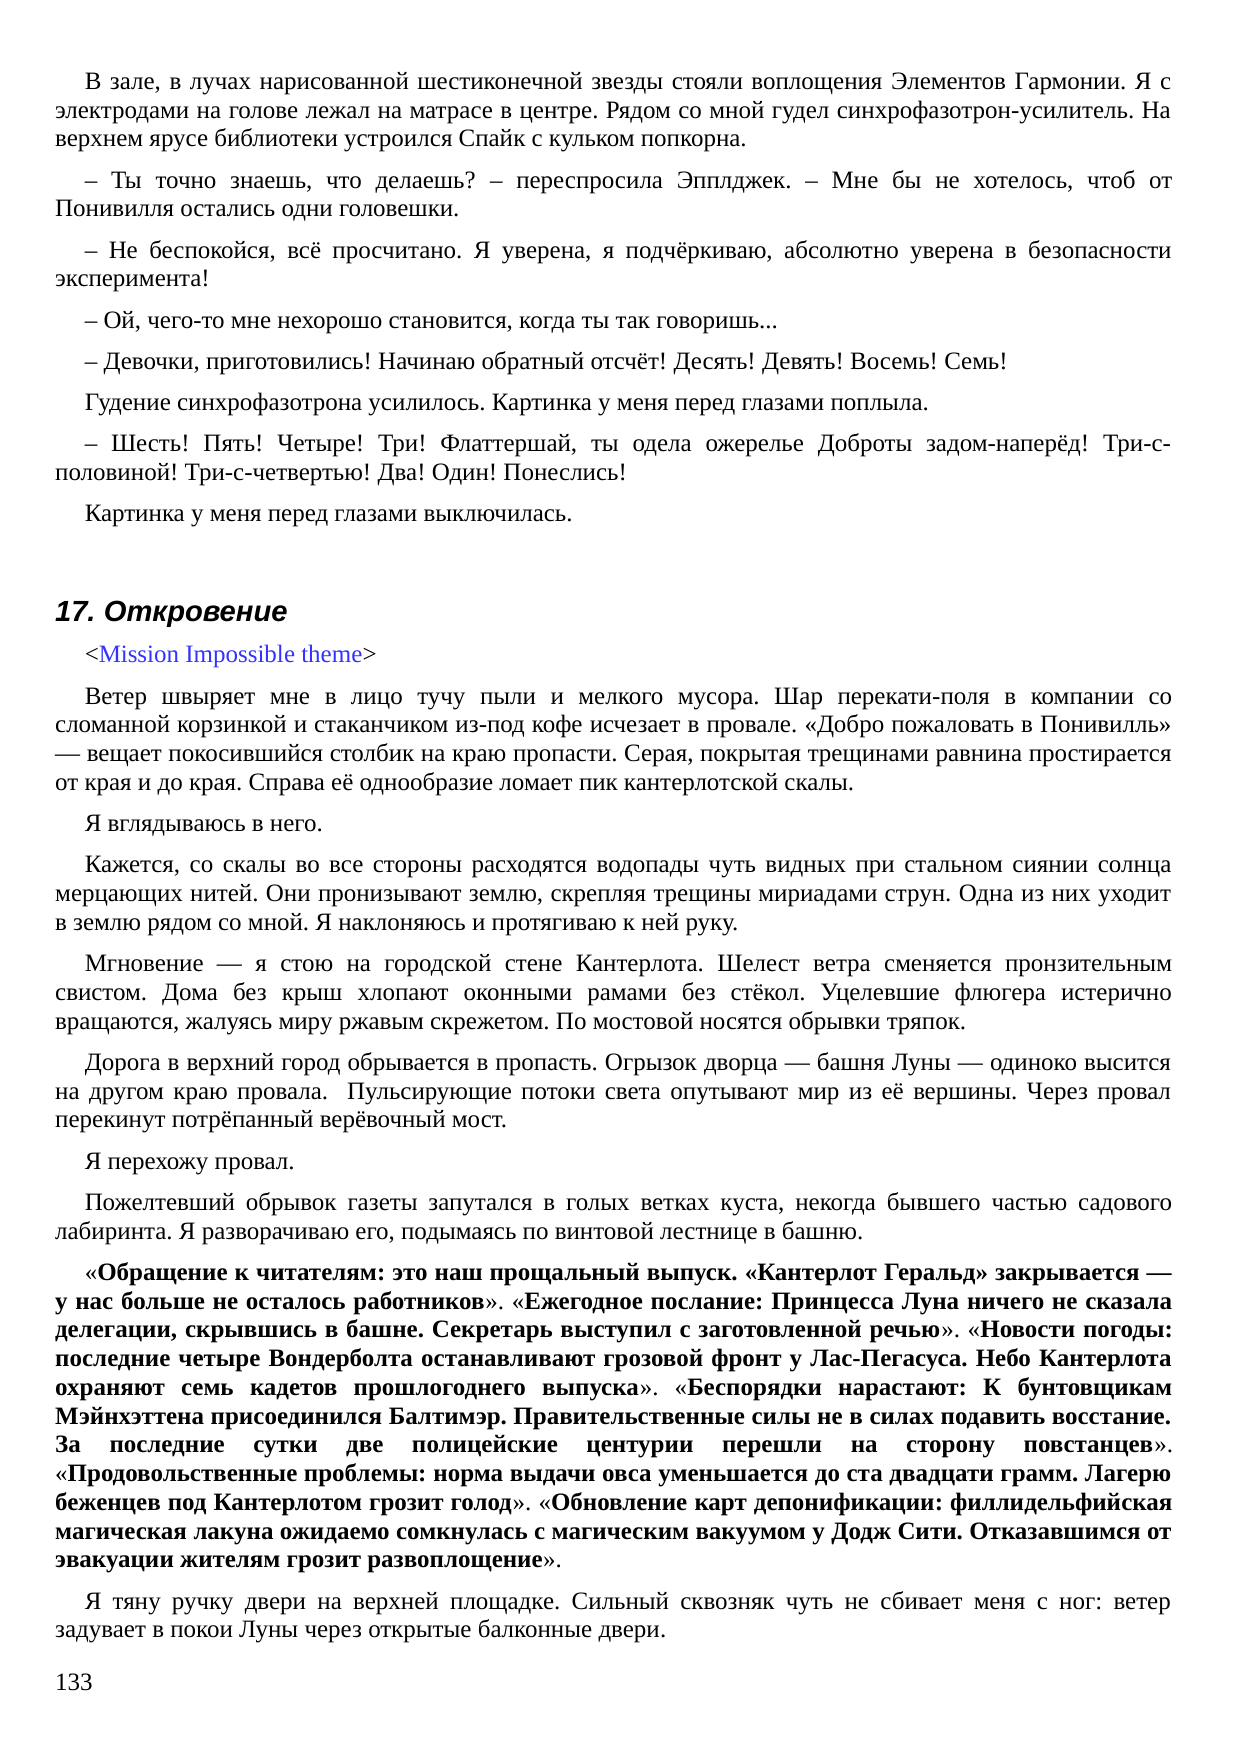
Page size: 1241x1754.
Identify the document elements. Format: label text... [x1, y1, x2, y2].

text Я тяну ручку двери на верхней площадке. Сильный сквозняк чуть не сбивает меня с ног: ветер задувает в покои Луны через открытые балконные двери. [55, 1586, 1173, 1643]
text Ветер швыряет мне в лицо тучу пыли и мелкого мусора. Шар перекати-поля в компании со сломанной корзинкой и стаканчиком из-под кофе исчезает в провале. «Добро пожаловать в Понивилль» — вещает покосившийся столбик на краю пропасти. Серая, покрытая трещинами равнина простирается от края и до края. Справа её однообразие ломает пик кантерлотской скалы. [55, 681, 1173, 796]
text Мгновение — я стою на городской стене Кантерлота. Шелест ветра сменяется пронзительным свистом. Дома без крыш хлопают оконными рамами без стёкол. Уцелевшие флюгера истерично вращаются, жалуясь миру ржавым скрежетом. По мостовой носятся обрывки тряпок. [55, 948, 1173, 1034]
text – Ой, чего-то мне нехорошо становится, когда ты так говоришь... [55, 305, 1173, 333]
text Гудение синхрофазотрона усилилось. Картинка у меня перед глазами поплыла. [55, 387, 1173, 416]
text Дорога в верхний город обрывается в пропасть. Огрызок дворца — башня Луны — одиноко высится на другом краю провала. Пульсирующие потоки света опутывают мир из её вершины. Через провал перекинут потрёпанный верёвочный мост. [55, 1047, 1173, 1133]
subtitle 17. Откровение [55, 593, 1173, 627]
text – Ты точно знаешь, что делаешь? – переспросила Эпплджек. – Мне бы не хотелось, чтоб от Понивилля остались одни головешки. [55, 165, 1173, 222]
text – Шесть! Пять! Четыре! Три! Флаттершай, ты одела ожерелье Доброты задом-наперёд! Три-с-половиной! Три-с-четвертью! Два! Один! Понеслись! [55, 428, 1173, 486]
text В зале, в лучах нарисованной шестиконечной звезды стояли воплощения Элементов Гармонии. Я с электродами на голове лежал на матрасе в центре. Рядом со мной гудел синхрофазотрон-усилитель. На верхнем ярусе библиотеки устроился Спайк с кульком попкорна. [55, 66, 1173, 152]
text Кажется, со скалы во все стороны расходятся водопады чуть видных при стальном сиянии солнца мерцающих нитей. Они пронизывают землю, скрепляя трещины мириадами струн. Одна из них уходит в землю рядом со мной. Я наклоняюсь и протягиваю к ней руку. [55, 849, 1173, 936]
text <Mission Impossible theme> [55, 639, 1173, 668]
text – Не беспокойся, всё просчитано. Я уверена, я подчёркиваю, абсолютно уверена в безопасности эксперимента! [55, 235, 1173, 292]
text Я перехожу провал. [55, 1146, 1173, 1174]
text – Девочки, приготовились! Начинаю обратный отсчёт! Десять! Девять! Восемь! Семь! [55, 346, 1173, 375]
text Картинка у меня перед глазами выключилась. [55, 498, 1173, 527]
text Пожелтевший обрывок газеты запутался в голых ветках куста, некогда бывшего частью садового лабиринта. Я разворачиваю его, подымаясь по винтовой лестнице в башню. [55, 1187, 1173, 1244]
text Я вглядываюсь в него. [55, 808, 1173, 837]
text «Обращение к читателям: это наш прощальный выпуск. «Кантерлот Геральд» закрывается — у нас больше не осталось работников». «Ежегодное послание: Принцесса Луна ничего не сказала делегации, скрывшись в башне. Секретарь выступил с заготовленной речью». «Новости погоды: последние четыре Вондерболта останавливают грозовой фронт у Лас-Пегасуса. Небо Кантерлота охраняют семь кадетов прошлогоднего выпуска». «Беспорядки нарастают: К бунтовщикам Мэйнхэттена присоединился Балтимэр. Правительственные силы не в силах подавить восстание. За последние сутки две полицейские центурии перешли на сторону повстанцев». «Продовольственные проблемы: норма выдачи овса уменьшается до ста двадцати грамм. Лагерю беженцев под Кантерлотом грозит голод». «Обновление карт депонификации: филлидельфийская магическая лакуна ожидаемо сомкнулась с магическим вакуумом у Додж Сити. Отказавшимся от эвакуации жителям грозит развоплощение». [55, 1257, 1173, 1573]
